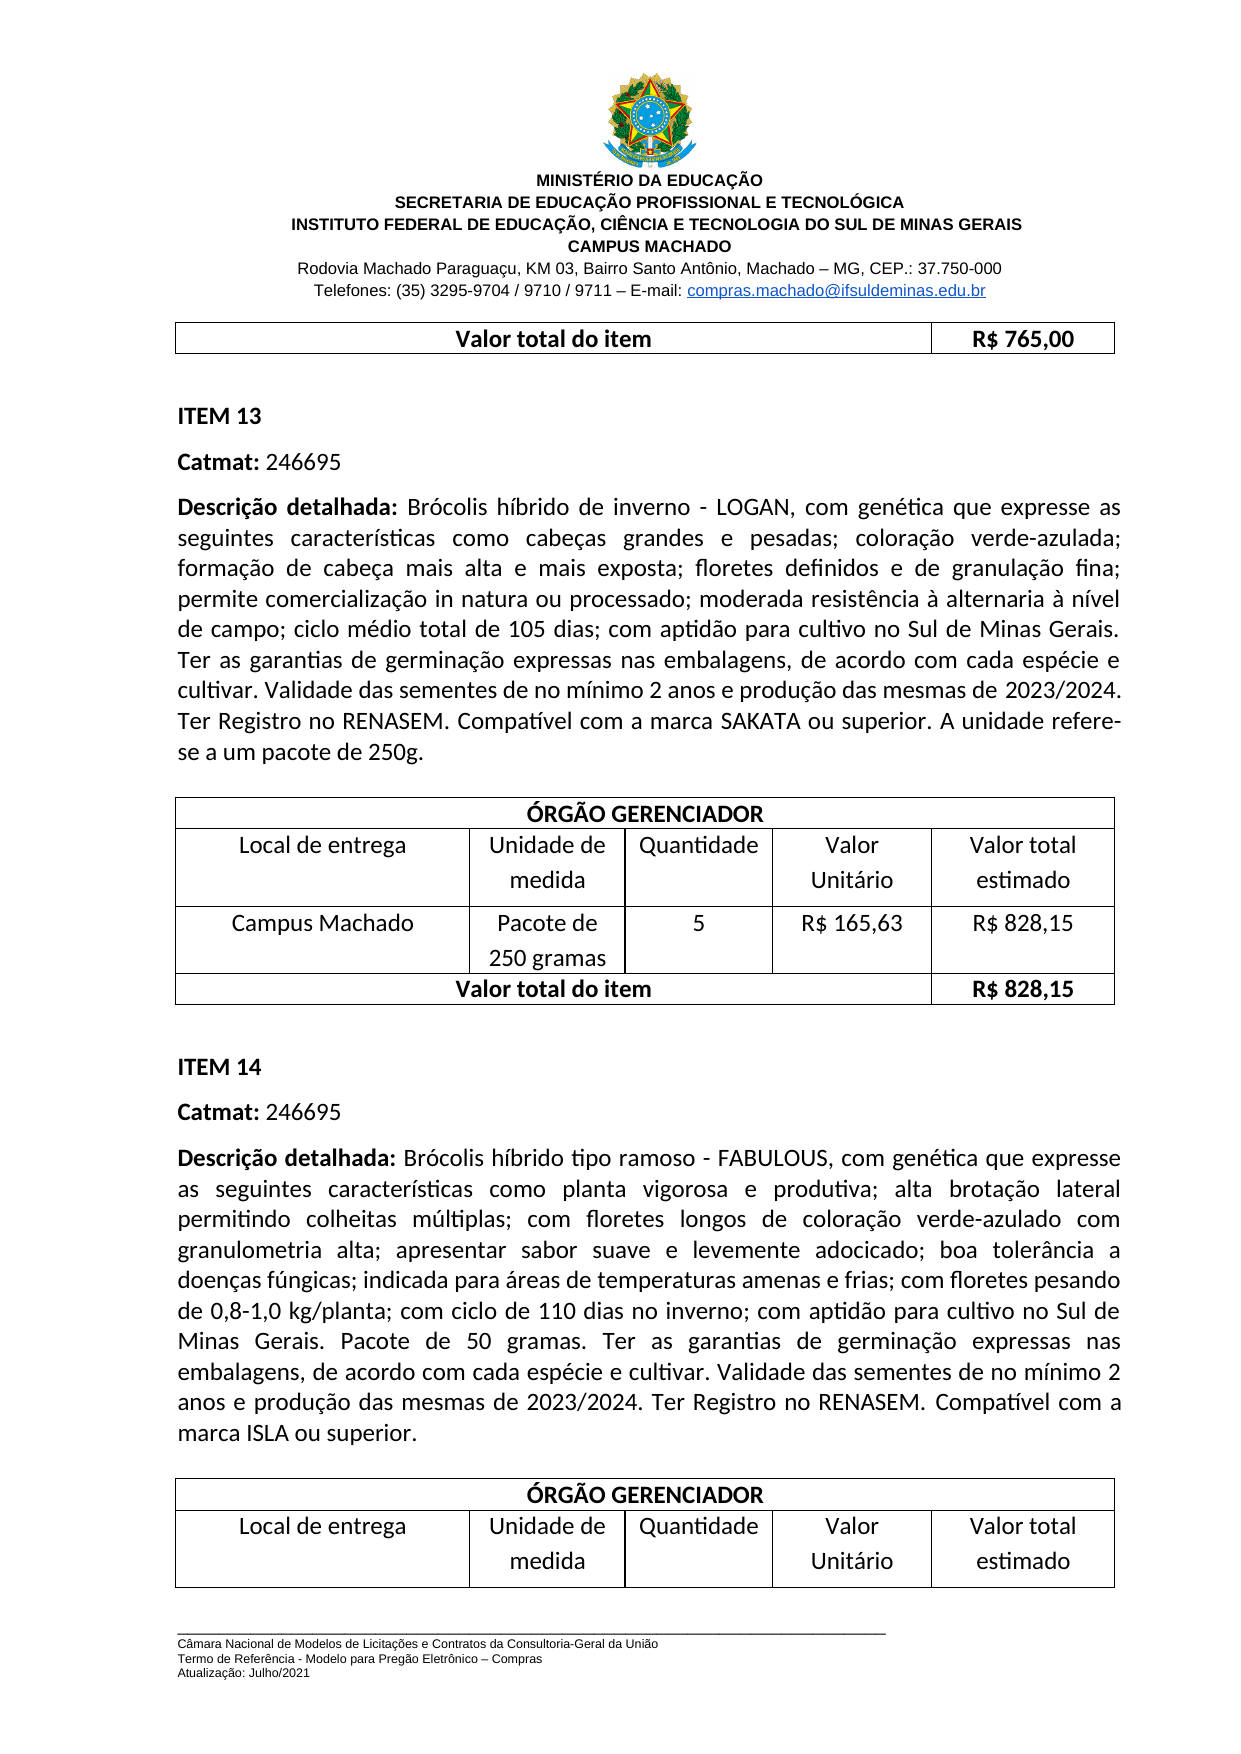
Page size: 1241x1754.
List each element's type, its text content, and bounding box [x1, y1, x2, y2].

table_cell Valor total do item [176, 974, 931, 1004]
table_cell Unidade de medida [470, 1511, 624, 1587]
table_cell Pacote de 250 gramas [470, 907, 624, 972]
table_cell Valor total do item [176, 323, 931, 353]
text Descrição detalhada: Brócolis híbrido de inverno - LOGAN, com genética que expresse as seguintes características como cabeças grandes e pesadas; coloração verde-azulada; formação de cabeça mais alta e mais exposta; floretes definidos e de granulação fina; permite comercialização in natura ou processado; moderada resistência à alternaria à nível de campo; ciclo médio total de 105 dias; com aptidão para cultivo no Sul de Minas Gerais. Ter as garantias de germinação expressas nas embalagens, de acordo com cada espécie e cultivar. Validade das sementes de no mínimo 2 anos e produção das mesmas de 2023/2024. Ter Registro no RENASEM. Compatível com a marca SAKATA ou superior. A unidade refere-se a um pacote de 250g. [177, 492, 1122, 766]
table_cell Quantidade [626, 829, 772, 906]
table_cell R$ 828,15 [932, 907, 1114, 972]
table_header ÓRGÃO GERENCIADOR [176, 798, 1114, 828]
table_cell R$ 765,00 [932, 323, 1114, 353]
table_cell Unidade de medida [470, 829, 624, 906]
table_cell Valor Unitário [773, 1511, 931, 1587]
table_cell Local de entrega [176, 829, 469, 906]
text ITEM 13 [177, 400, 1122, 431]
table_cell Campus Machado [176, 907, 469, 972]
table_cell 5 [626, 907, 772, 972]
picture [603, 73, 697, 168]
table_cell Valor Unitário [773, 829, 931, 906]
text Catmat: 246695 [177, 1096, 1122, 1127]
table_header ÓRGÃO GERENCIADOR [176, 1479, 1114, 1509]
text Descrição detalhada: Brócolis híbrido tipo ramoso - FABULOUS, com genética que expresse as seguintes características como planta vigorosa e produtiva; alta brotação lateral permitindo colheitas múltiplas; com floretes longos de coloração verde-azulado com granulometria alta; apresentar sabor suave e levemente adocicado; boa tolerância a doenças fúngicas; indicada para áreas de temperaturas amenas e frias; com floretes pesando de 0,8-1,0 kg/planta; com ciclo de 110 dias no inverno; com aptidão para cultivo no Sul de Minas Gerais. Pacote de 50 gramas. Ter as garantias de germinação expressas nas embalagens, de acordo com cada espécie e cultivar. Validade das sementes de no mínimo 2 anos e produção das mesmas de 2023/2024. Ter Registro no RENASEM. Compatível com a marca ISLA ou superior. [177, 1142, 1122, 1447]
text ITEM 14 [177, 1051, 1122, 1081]
table_cell R$ 828,15 [932, 974, 1114, 1004]
table_cell Local de entrega [176, 1511, 469, 1587]
table_cell Quantidade [626, 1511, 772, 1587]
text Catmat: 246695 [177, 446, 1122, 476]
table_cell R$ 165,63 [773, 907, 931, 972]
table_cell Valor total estimado [932, 1511, 1114, 1587]
picture [669, 149, 680, 155]
picture [643, 163, 658, 168]
table_cell Valor total estimado [932, 829, 1114, 906]
